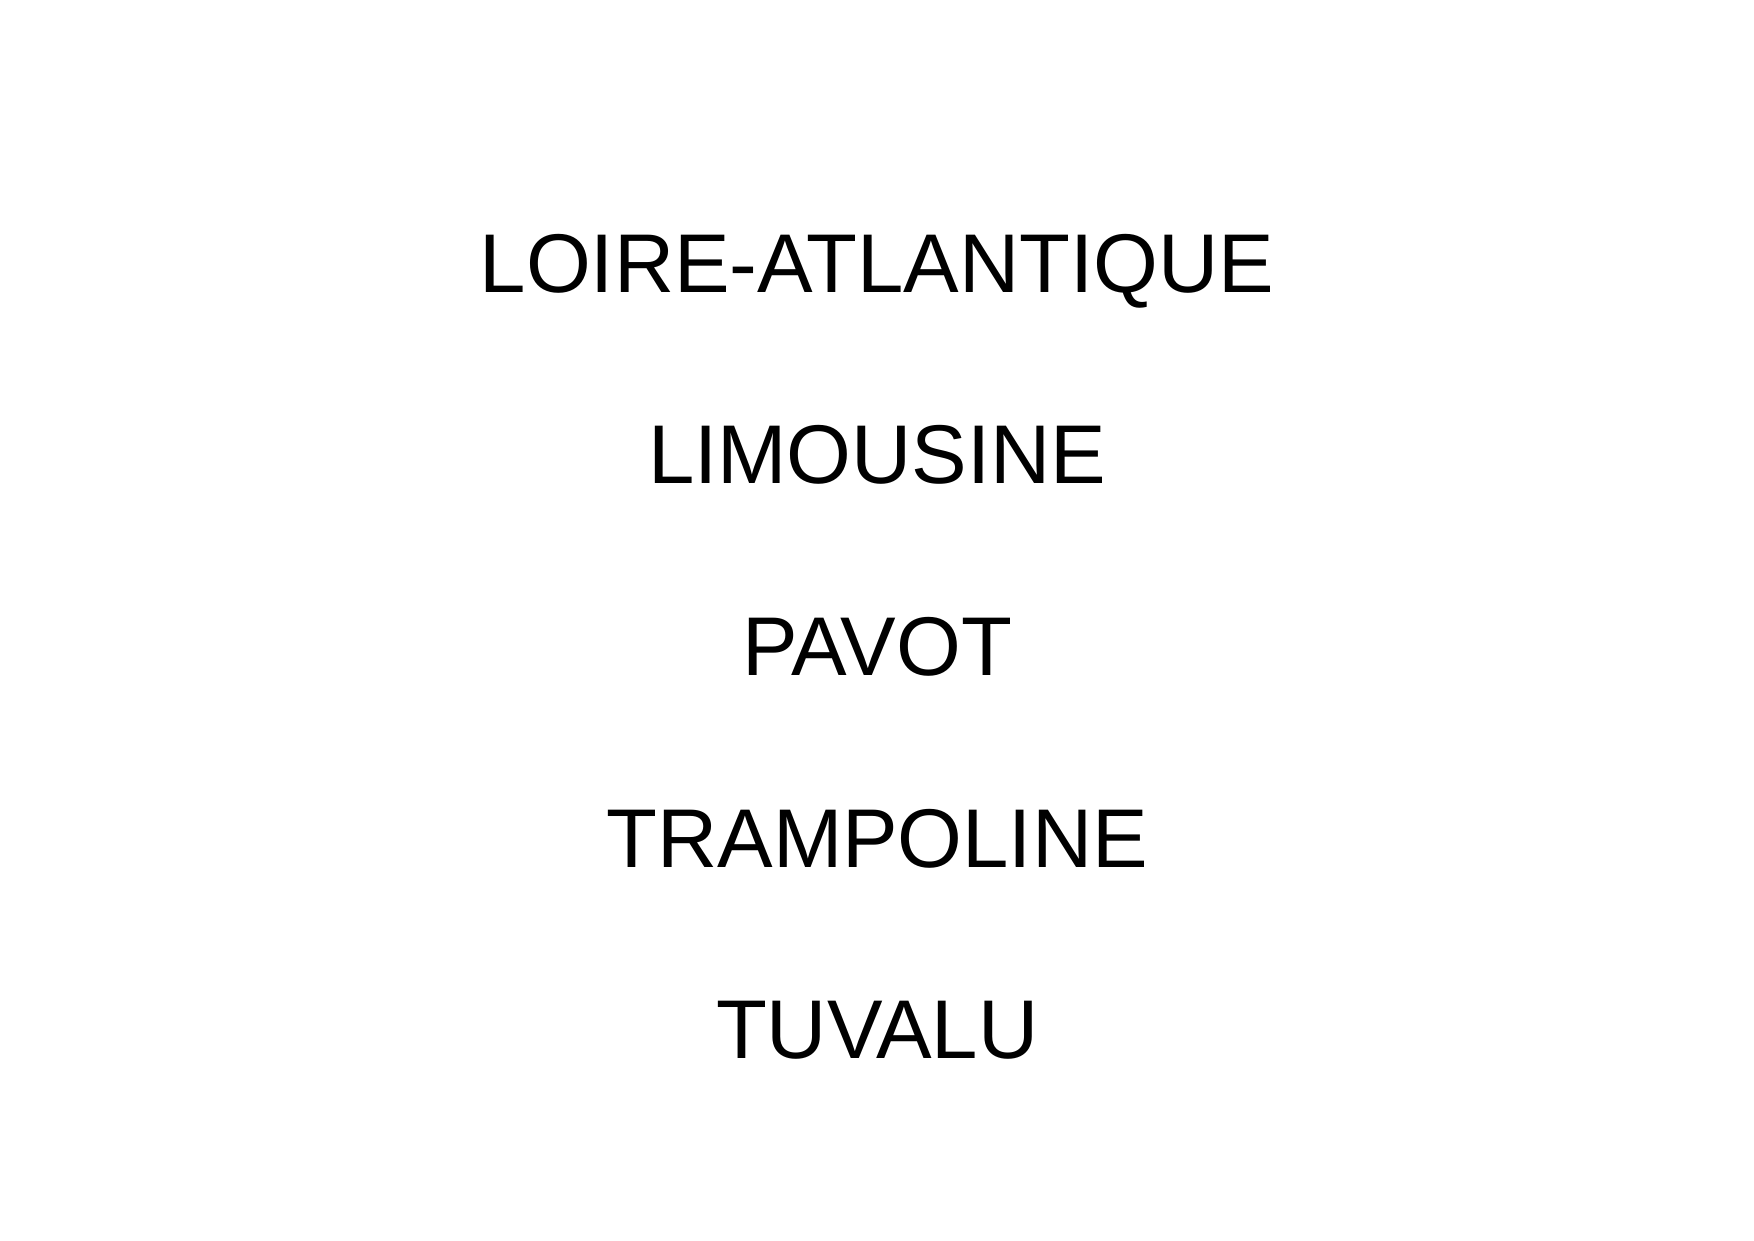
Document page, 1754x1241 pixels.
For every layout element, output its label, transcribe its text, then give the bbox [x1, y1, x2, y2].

text LOIRE-ATLANTIQUE [118, 214, 1636, 310]
text LIMOUSINE [118, 406, 1636, 501]
text PAVOT [118, 597, 1636, 693]
text TRAMPOLINE [118, 789, 1636, 885]
text TUVALU [118, 981, 1636, 1076]
